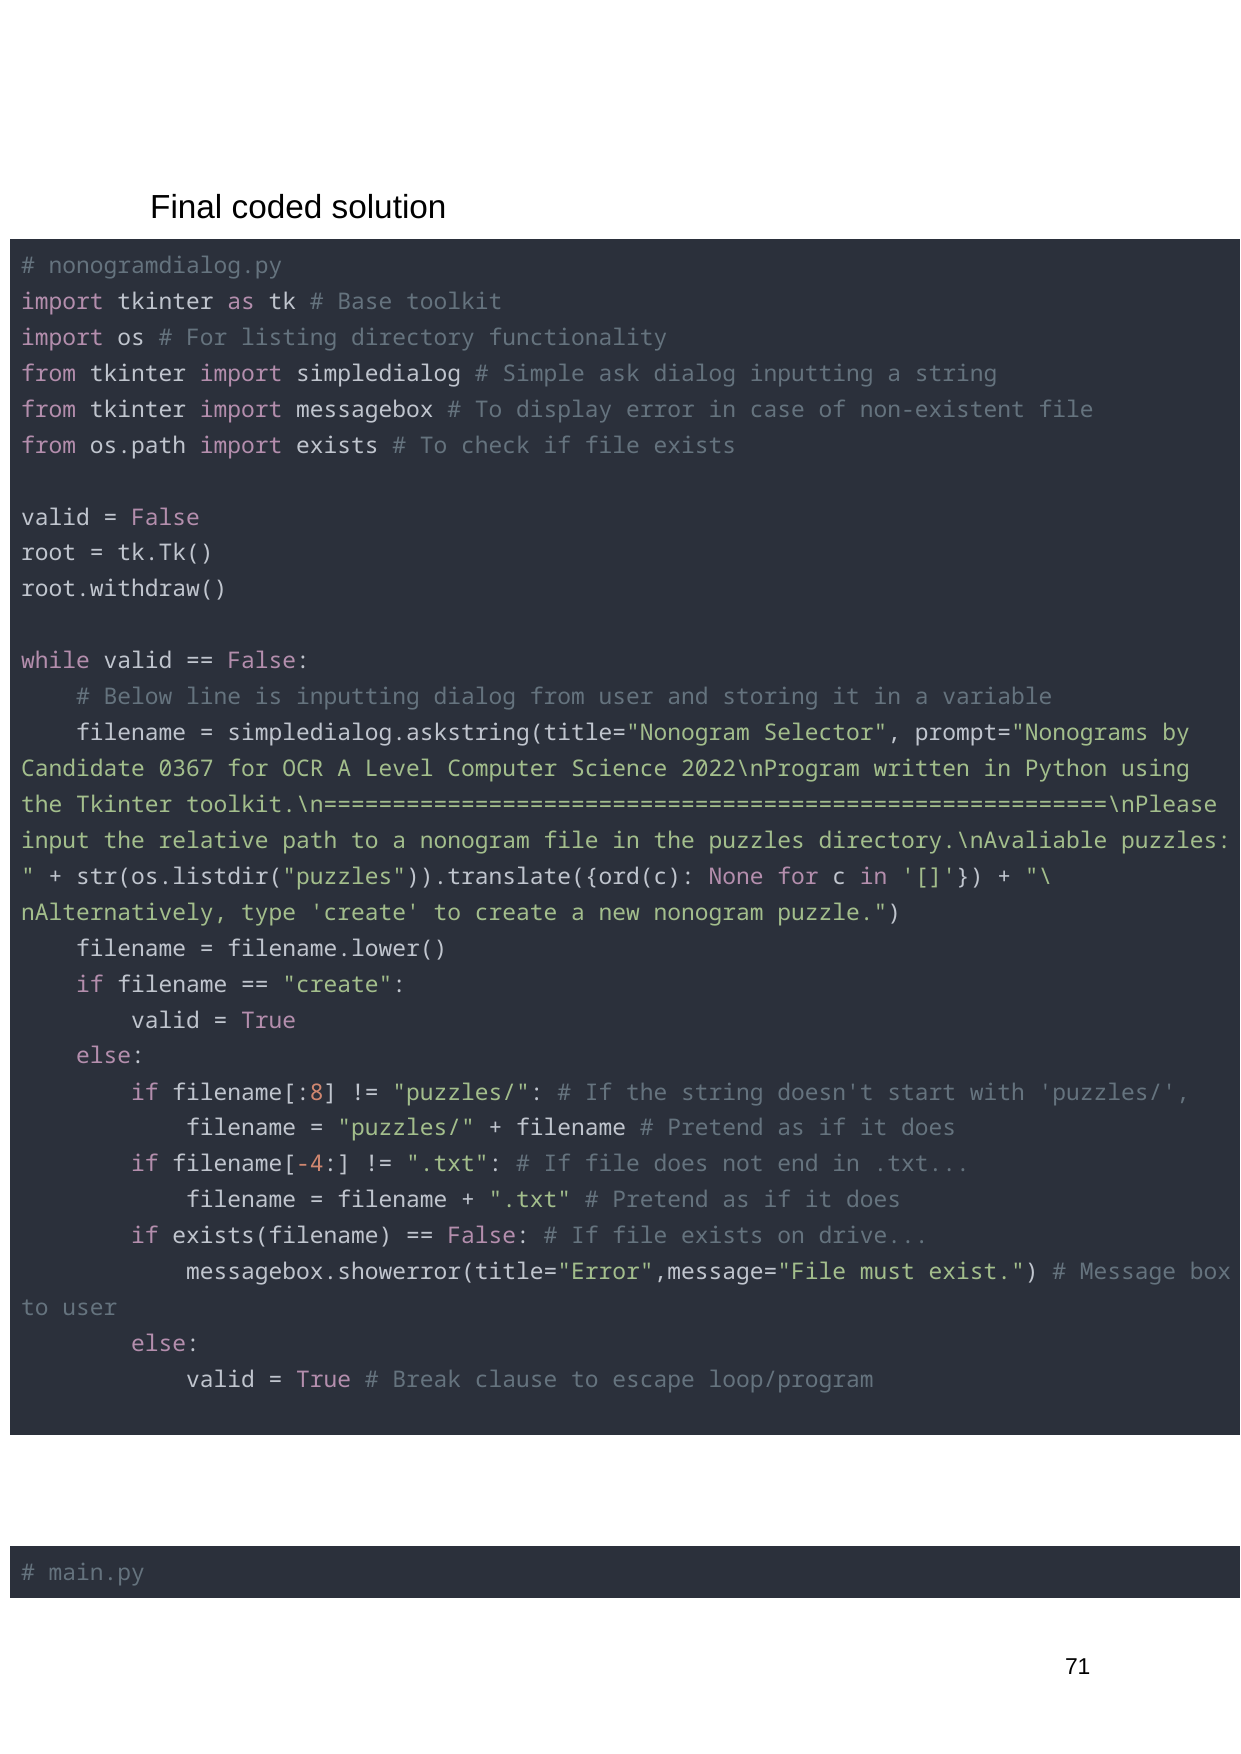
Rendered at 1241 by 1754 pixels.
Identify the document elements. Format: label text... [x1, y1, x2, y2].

table_header # main.py [10, 1546, 1240, 1598]
table_header # nonogramdialog.py import tkinter as tk # Base toolkit import os # For listing directory functionality from tkinter import simpledialog # Simple ask dialog inputting a string from tkinter import messagebox # To display error in case of non-existent file from os.path import exists # To check if file exists valid = False root = tk.Tk() root.withdraw() while valid == False: # Below line is inputting dialog from user and storing it in a variable filename = simpledialog.askstring(title="Nonogram Selector", prompt="Nonograms by Candidate 0367 for OCR A Level Computer Science 2022\nProgram written in Python using the Tkinter toolkit.\n=========================================================\nPlease input the relative path to a nonogram file in the puzzles directory.\nAvaliable puzzles: " + str(os.listdir("puzzles")).translate({ord(c): None for c in '[]'}) + "\nAlternatively, type 'create' to create a new nonogram puzzle.") filename = filename.lower() if filename == "create": valid = True else: if filename[:8] != "puzzles/": # If the string doesn't start with 'puzzles/', filename = "puzzles/" + filename # Pretend as if it does if filename[-4:] != ".txt": # If file does not end in .txt... filename = filename + ".txt" # Pretend as if it does if exists(filename) == False: # If file exists on drive... messagebox.showerror(title="Error",message="File must exist.") # Message box to user else: valid = True # Break clause to escape loop/program [10, 239, 1240, 1435]
subtitle Final coded solution [150, 187, 1090, 226]
